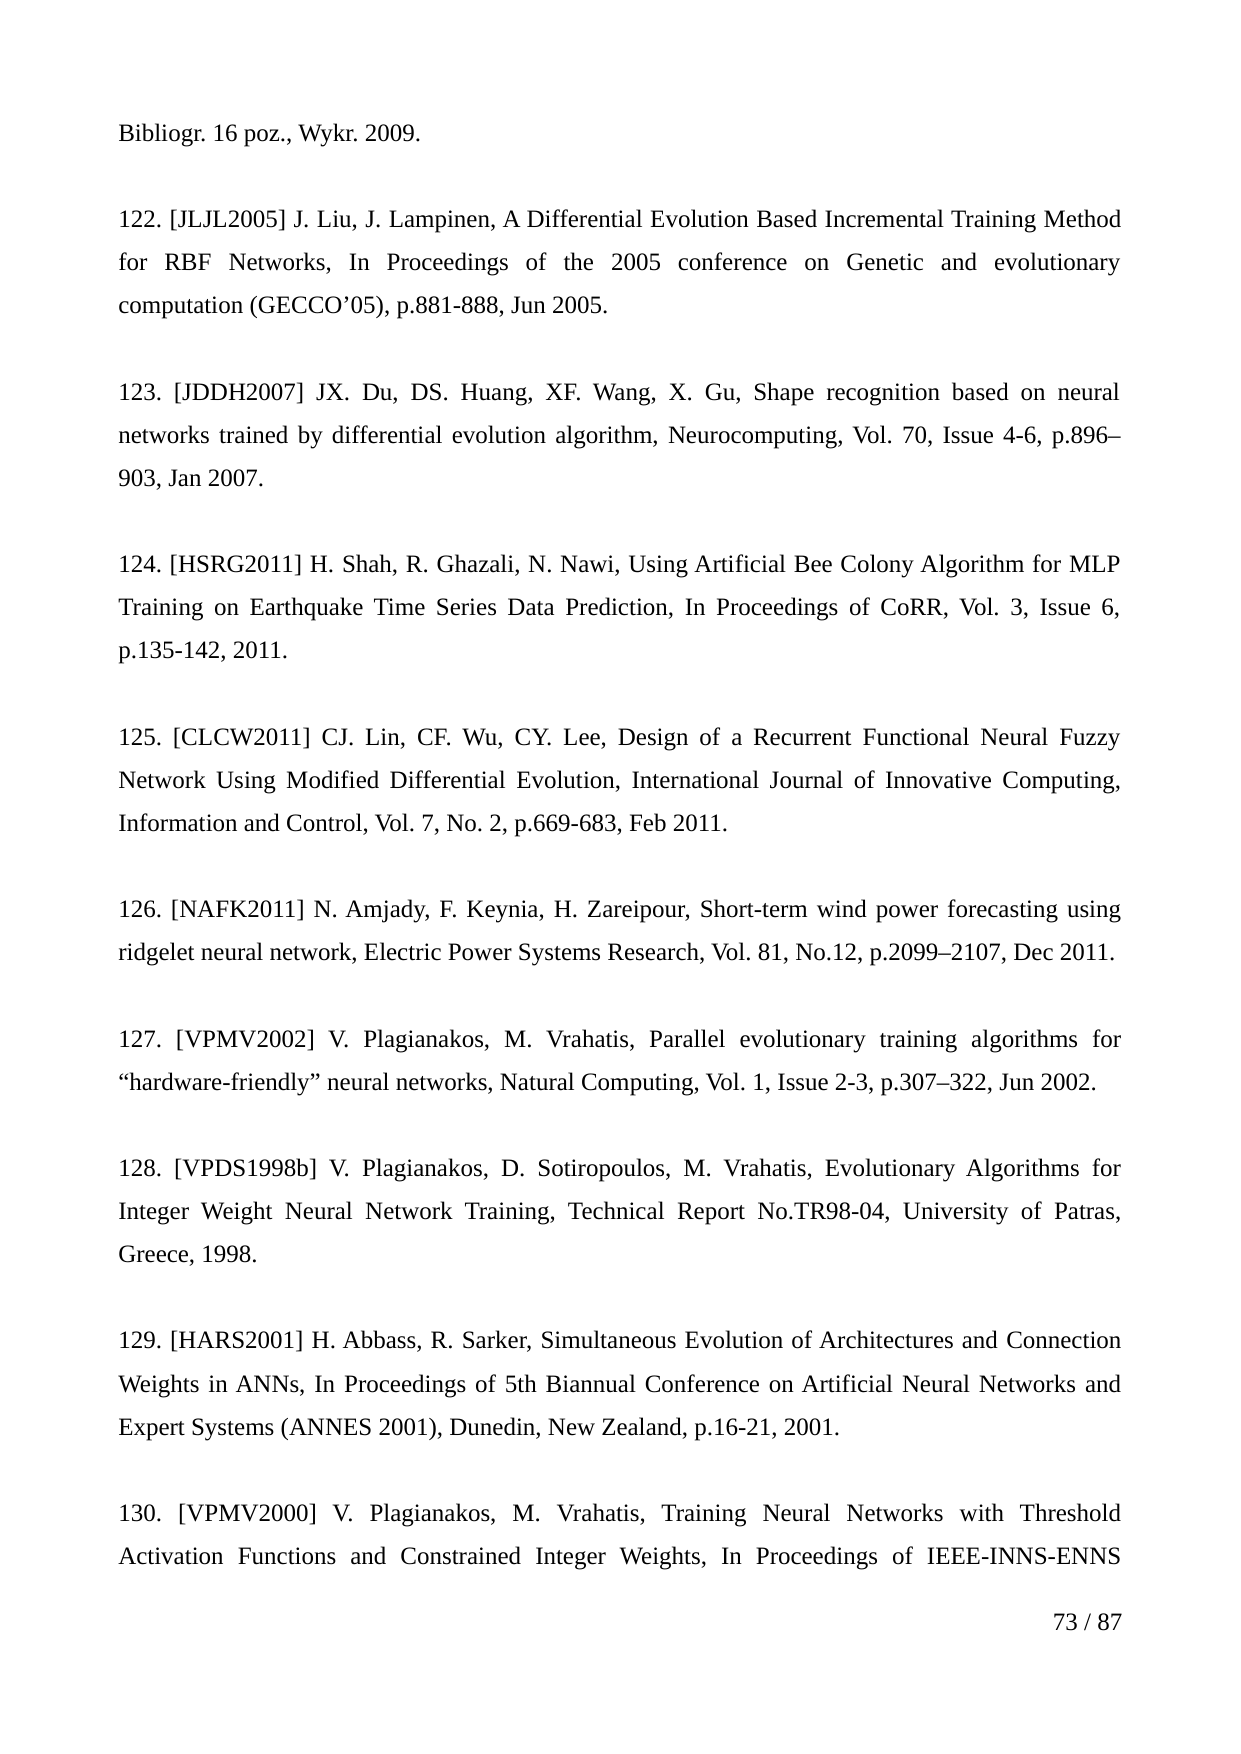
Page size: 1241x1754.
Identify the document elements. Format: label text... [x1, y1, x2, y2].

text 122. [JLJL2005] J. Liu, J. Lampinen, A Differential Evolution Based Incremental Training Method for RBF Networks, In Proceedings of the 2005 conference on Genetic and evolutionary computation (GECCO’05), p.881-888, Jun 2005. [118, 204, 1122, 319]
text 126. [NAFK2011] N. Amjady, F. Keynia, H. Zareipour, Short-term wind power forecasting using ridgelet neural network, Electric Power Systems Research, Vol. 81, No.12, p.2099–2107, Dec 2011. [118, 894, 1122, 966]
text Bibliogr. 16 poz., Wykr. 2009. [118, 118, 1122, 147]
text 127. [VPMV2002] V. Plagianakos, M. Vrahatis, Parallel evolutionary training algorithms for “hardware-friendly” neural networks, Natural Computing, Vol. 1, Issue 2-3, p.307–322, Jun 2002. [118, 1024, 1122, 1096]
text 130. [VPMV2000] V. Plagianakos, M. Vrahatis, Training Neural Networks with Threshold Activation Functions and Constrained Integer Weights, In Proceedings of IEEE-INNS-ENNS [118, 1498, 1122, 1570]
text 124. [HSRG2011] H. Shah, R. Ghazali, N. Nawi, Using Artificial Bee Colony Algorithm for MLP Training on Earthquake Time Series Data Prediction, In Proceedings of CoRR, Vol. 3, Issue 6, p.135-142, 2011. [118, 549, 1122, 664]
text 128. [VPDS1998b] V. Plagianakos, D. Sotiropoulos, M. Vrahatis, Evolutionary Algorithms for Integer Weight Neural Network Training, Technical Report No.TR98-04, University of Patras, Greece, 1998. [118, 1153, 1122, 1268]
text 125. [CLCW2011] CJ. Lin, CF. Wu, CY. Lee, Design of a Recurrent Functional Neural Fuzzy Network Using Modified Differential Evolution, International Journal of Innovative Computing, Information and Control, Vol. 7, No. 2, p.669-683, Feb 2011. [118, 722, 1122, 837]
text 129. [HARS2001] H. Abbass, R. Sarker, Simultaneous Evolution of Architectures and Connection Weights in ANNs, In Proceedings of 5th Biannual Conference on Artificial Neural Networks and Expert Systems (ANNES 2001), Dunedin, New Zealand, p.16-21, 2001. [118, 1326, 1122, 1441]
text 123. [JDDH2007] JX. Du, DS. Huang, XF. Wang, X. Gu, Shape recognition based on neural networks trained by differential evolution algorithm, Neurocomputing, Vol. 70, Issue 4-6, p.896–903, Jan 2007. [118, 377, 1122, 492]
